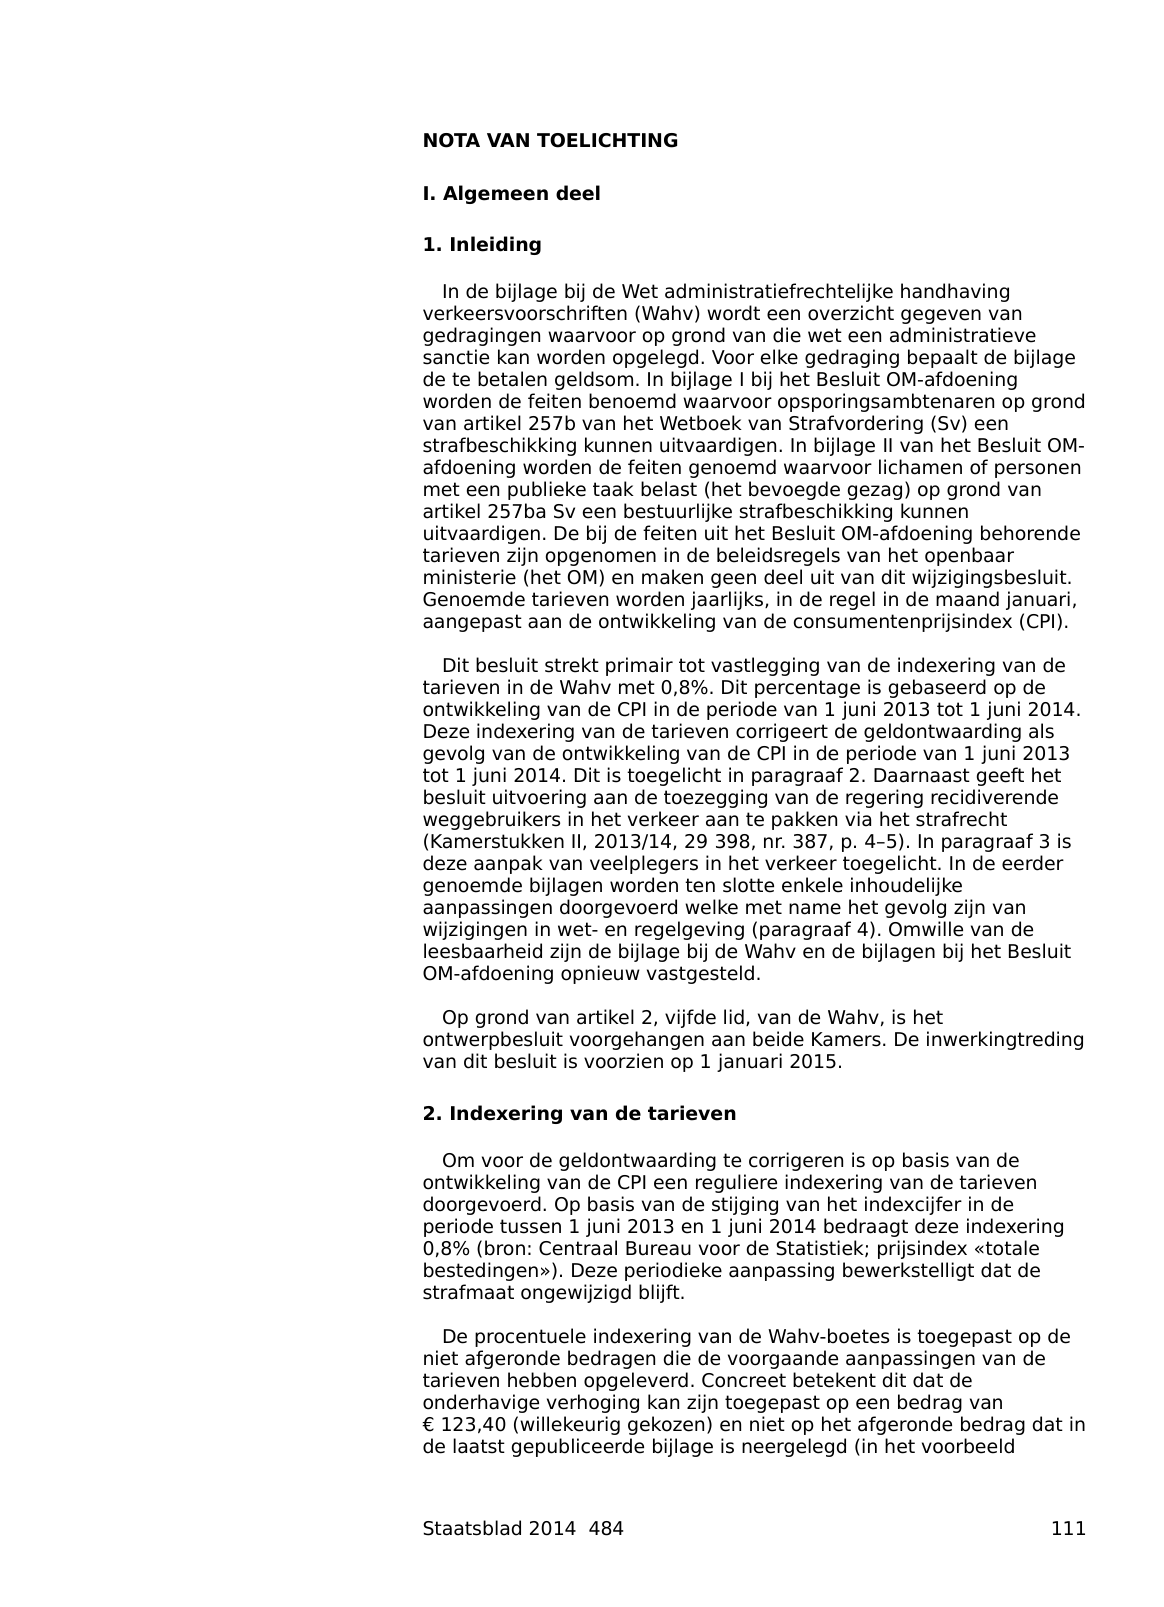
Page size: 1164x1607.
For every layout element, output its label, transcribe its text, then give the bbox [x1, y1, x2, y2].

text Op grond van artikel 2, vijfde lid, van de Wahv, is het ontwerpbesluit voorgehangen aan beide Kamers. De inwerkingtreding van dit besluit is voorzien op 1 januari 2015. [422, 1007, 1087, 1073]
text Om voor de geldontwaarding te corrigeren is op basis van de ontwikkeling van de CPI een reguliere indexering van de tarieven doorgevoerd. Op basis van de stijging van het indexcijfer in de periode tussen 1 juni 2013 en 1 juni 2014 bedraagt deze indexering 0,8% (bron: Centraal Bureau voor de Statistiek; prijsindex «totale bestedingen»). Deze periodieke aanpassing bewerkstelligt dat de strafmaat ongewijzigd blijft. [422, 1150, 1087, 1304]
text In de bijlage bij de Wet administratiefrechtelijke handhaving verkeersvoorschriften (Wahv) wordt een overzicht gegeven van gedragingen waarvoor op grond van die wet een administratieve sanctie kan worden opgelegd. Voor elke gedraging bepaalt de bijlage de te betalen geldsom. In bijlage I bij het Besluit OM-afdoening worden de feiten benoemd waarvoor opsporingsambtenaren op grond van artikel 257b van het Wetboek van Strafvordering (Sv) een strafbeschikking kunnen uitvaardigen. In bijlage II van het Besluit OM-afdoening worden de feiten genoemd waarvoor lichamen of personen met een publieke taak belast (het bevoegde gezag) op grond van artikel 257ba Sv een bestuurlijke strafbeschikking kunnen uitvaardigen. De bij de feiten uit het Besluit OM-afdoening behorende tarieven zijn opgenomen in de beleidsregels van het openbaar ministerie (het OM) en maken geen deel uit van dit wijzigingsbesluit. Genoemde tarieven worden jaarlijks, in de regel in de maand januari, aangepast aan de ontwikkeling van de consumentenprijsindex (CPI). [422, 281, 1087, 633]
subtitle 1. Inleiding [422, 234, 1087, 256]
subtitle 2. Indexering van de tarieven [422, 1103, 1087, 1125]
subtitle NOTA VAN TOELICHTING [422, 130, 1087, 152]
subtitle I. Algemeen deel [422, 182, 1087, 204]
text De procentuele indexering van de Wahv-boetes is toegepast op de niet afgeronde bedragen die de voorgaande aanpassingen van de tarieven hebben opgeleverd. Concreet betekent dit dat de onderhavige verhoging kan zijn toegepast op een bedrag van € 123,40 (willekeurig gekozen) en niet op het afgeronde bedrag dat in de laatst gepubliceerde bijlage is neergelegd (in het voorbeeld [422, 1326, 1087, 1458]
text Dit besluit strekt primair tot vastlegging van de indexering van de tarieven in de Wahv met 0,8%. Dit percentage is gebaseerd op de ontwikkeling van de CPI in de periode van 1 juni 2013 tot 1 juni 2014. Deze indexering van de tarieven corrigeert de geldontwaarding als gevolg van de ontwikkeling van de CPI in de periode van 1 juni 2013 tot 1 juni 2014. Dit is toegelicht in paragraaf 2. Daarnaast geeft het besluit uitvoering aan de toezegging van de regering recidiverende weggebruikers in het verkeer aan te pakken via het strafrecht (Kamerstukken II, 2013/14, 29 398, nr. 387, p. 4–5). In paragraaf 3 is deze aanpak van veelplegers in het verkeer toegelicht. In de eerder genoemde bijlagen worden ten slotte enkele inhoudelijke aanpassingen doorgevoerd welke met name het gevolg zijn van wijzigingen in wet- en regelgeving (paragraaf 4). Omwille van de leesbaarheid zijn de bijlage bij de Wahv en de bijlagen bij het Besluit OM-afdoening opnieuw vastgesteld. [422, 655, 1087, 985]
